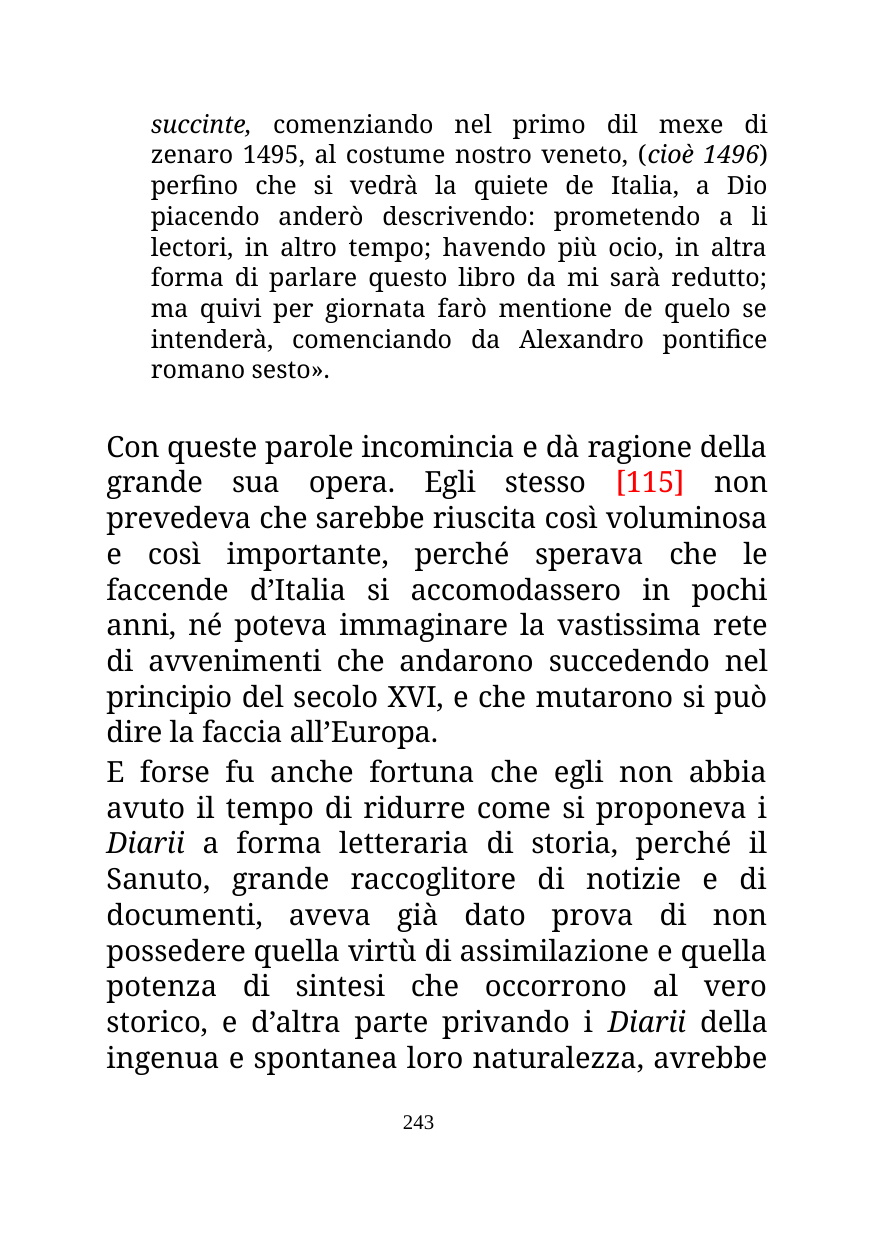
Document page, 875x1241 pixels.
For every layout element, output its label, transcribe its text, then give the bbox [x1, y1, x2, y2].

text succinte, comenziando nel primo dil mexe di zenaro 1495, al costume nostro veneto, (cioè 1496) perfino che si vedrà la quiete de Italia, a Dio piacendo anderò descrivendo: prometendo a li lectori, in altro tempo; havendo più ocio, in altra forma di parlare questo libro da mi sarà redutto; ma quivi per giornata farò mentione de quelo se intenderà, comenciando da Alexandro pontifice romano sesto». [151, 106, 768, 386]
text Con queste parole incomincia e dà ragione della grande sua opera. Egli stesso [115] non prevedeva che sarebbe riuscita così voluminosa e così importante, perché sperava che le faccende d’Italia si accomodassero in pochi anni, né poteva immaginare la vastissima rete di avvenimenti che andarono succedendo nel principio del secolo XVI, e che mutarono si può dire la faccia all’Europa. [106, 426, 768, 751]
text E forse fu anche fortuna che egli non abbia avuto il tempo di ridurre come si proponeva i Diarii a forma letteraria di storia, perché il Sanuto, grande raccoglitore di notizie e di documenti, aveva già dato prova di non possedere quella virtù di assimilazione e quella potenza di sintesi che occorrono al vero storico, e d’altra parte privando i Diarii della ingenua e spontanea loro naturalezza, avrebbe [106, 751, 768, 1077]
